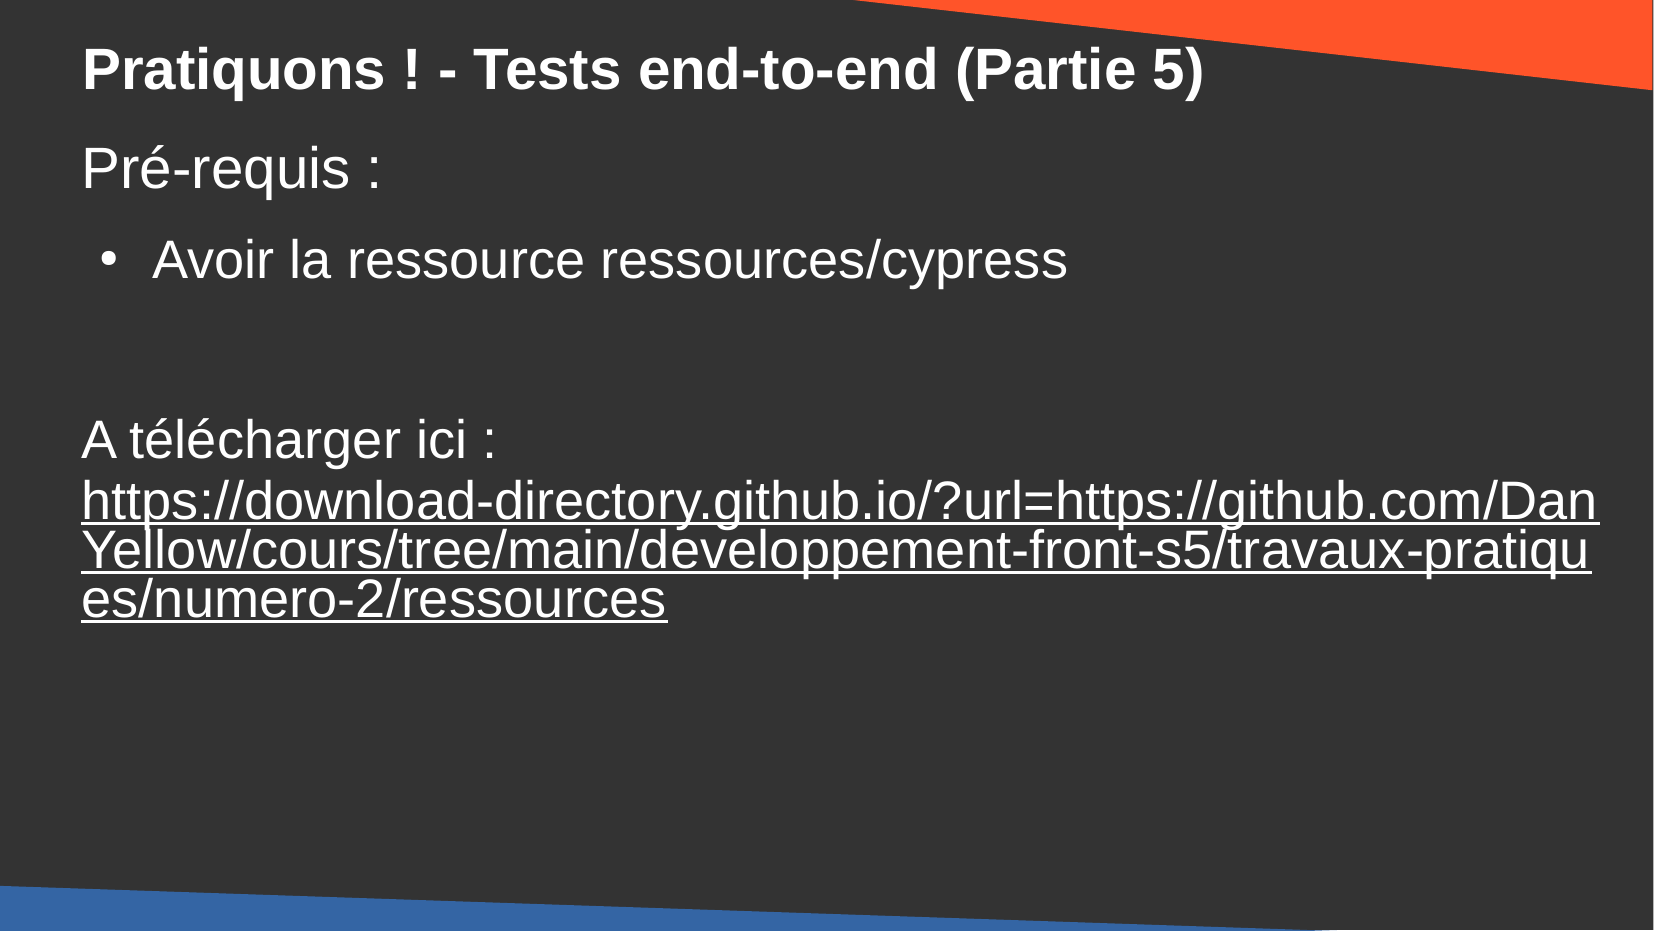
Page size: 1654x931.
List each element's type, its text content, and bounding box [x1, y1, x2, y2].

text_box [0, 885, 1337, 931]
text_box [853, 0, 1653, 91]
title Pratiquons ! - Tests end-to-end (Partie 5) [82, 37, 1571, 114]
list Pré-requis : Avoir la ressource ressources/cypress A télécharger ici : https://download-directory.github.io/?url=https://github.com/DanYellow/cours/tree/main/developpement-front-s5/travaux-pratiques/numero-2/ressources [81, 135, 1621, 662]
